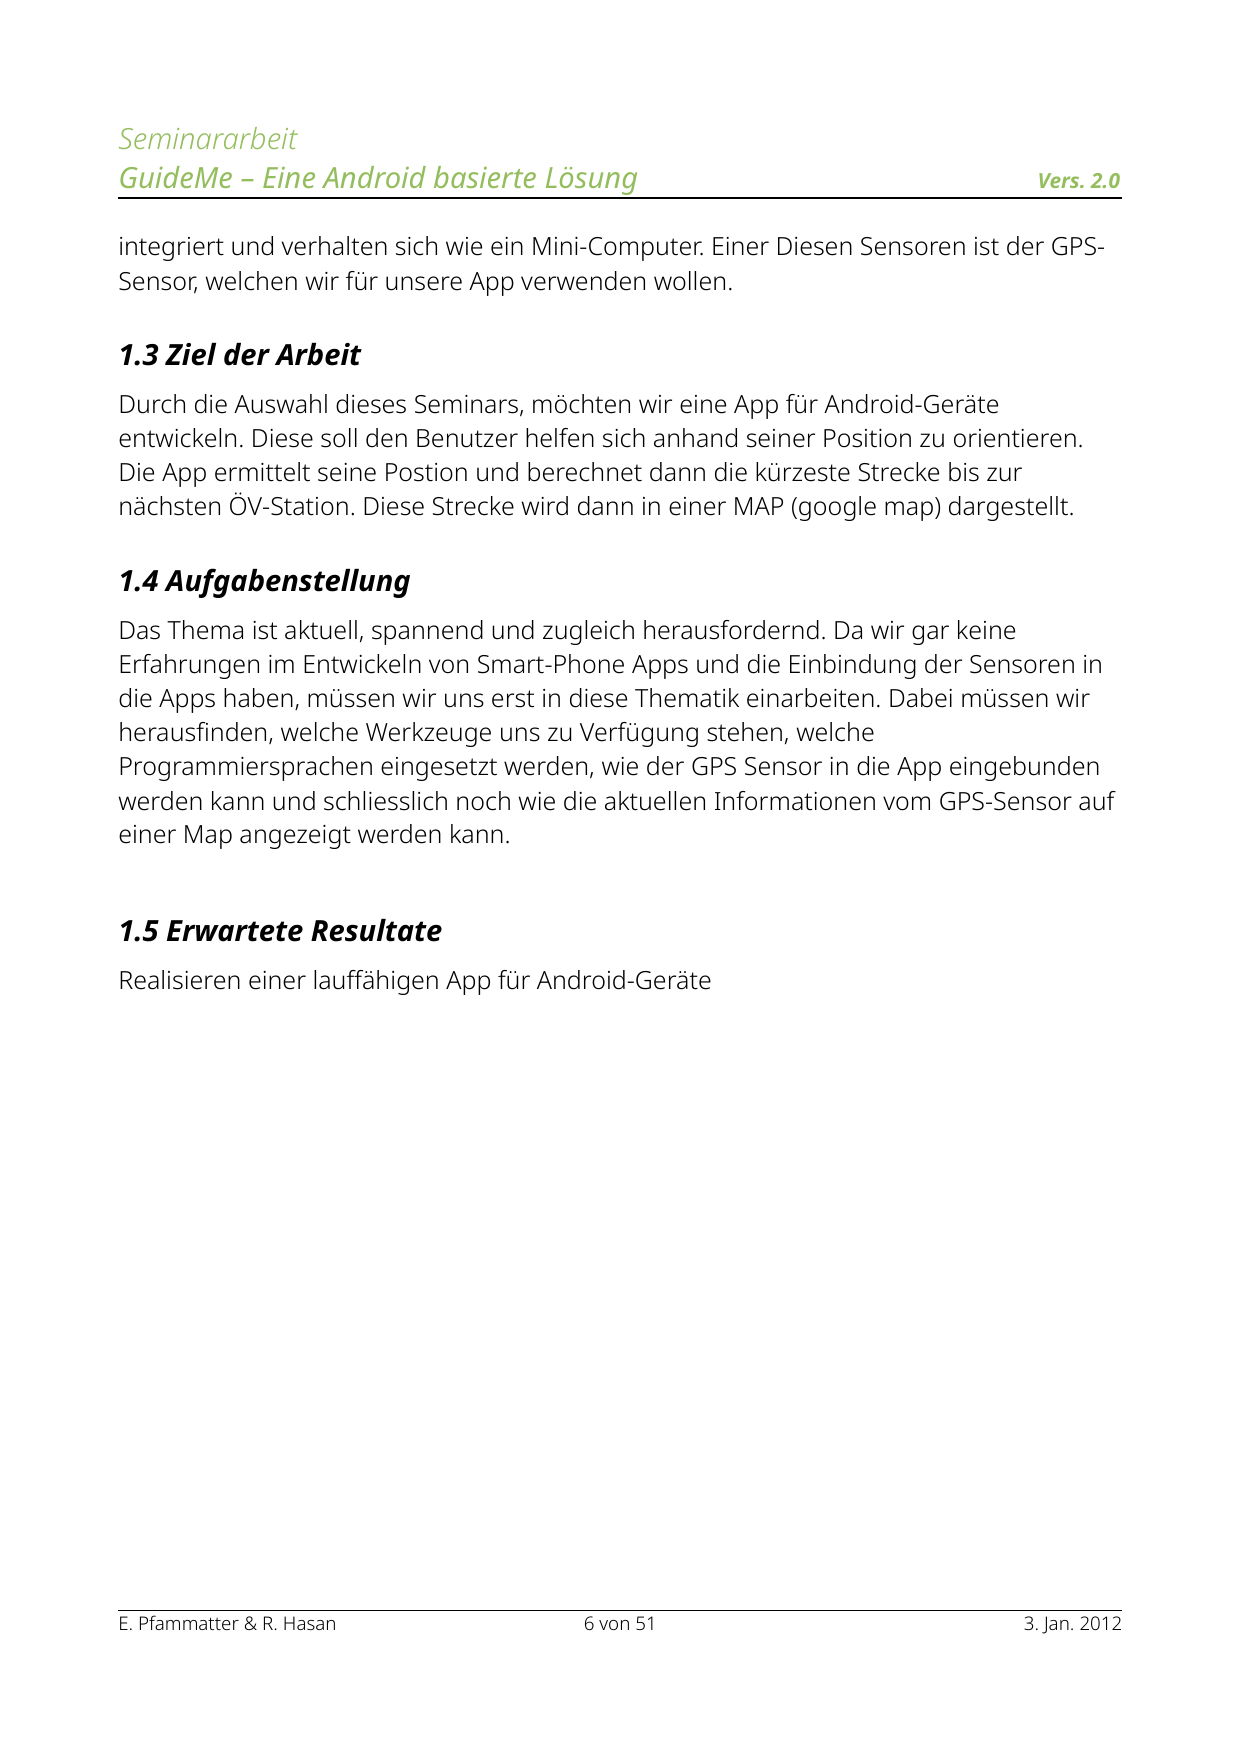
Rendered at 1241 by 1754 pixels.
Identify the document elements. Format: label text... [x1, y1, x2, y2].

text integriert und verhalten sich wie ein Mini-Computer. Einer Diesen Sensoren ist der GPS-Sensor, welchen wir für unsere App verwenden wollen. [118, 229, 1122, 297]
text Das Thema ist aktuell, spannend und zugleich herausfordernd. Da wir gar keine Erfahrungen im Entwickeln von Smart-Phone Apps und die Einbindung der Sensoren in die Apps haben, müssen wir uns erst in diese Thematik einarbeiten. Dabei müssen wir herausfinden, welche Werkzeuge uns zu Verfügung stehen, welche Programmiersprachen eingesetzt werden, wie der GPS Sensor in die App eingebunden werden kann und schliesslich noch wie die aktuellen Informationen vom GPS-Sensor auf einer Map angezeigt werden kann. [118, 613, 1122, 851]
subtitle 1.5 Erwartete Resultate [118, 910, 1122, 950]
text Durch die Auswahl dieses Seminars, möchten wir eine App für Android-Geräte entwickeln. Diese soll den Benutzer helfen sich anhand seiner Position zu orientieren. Die App ermittelt seine Postion und berechnet dann die kürzeste Strecke bis zur nächsten ÖV-Station. Diese Strecke wird dann in einer MAP (google map) dargestellt. [118, 387, 1122, 523]
subtitle 1.4 Aufgabenstellung [118, 561, 1122, 600]
text Realisieren einer lauffähigen App für Android-Geräte [118, 962, 1122, 997]
subtitle 1.3 Ziel der Arbeit [118, 335, 1122, 374]
